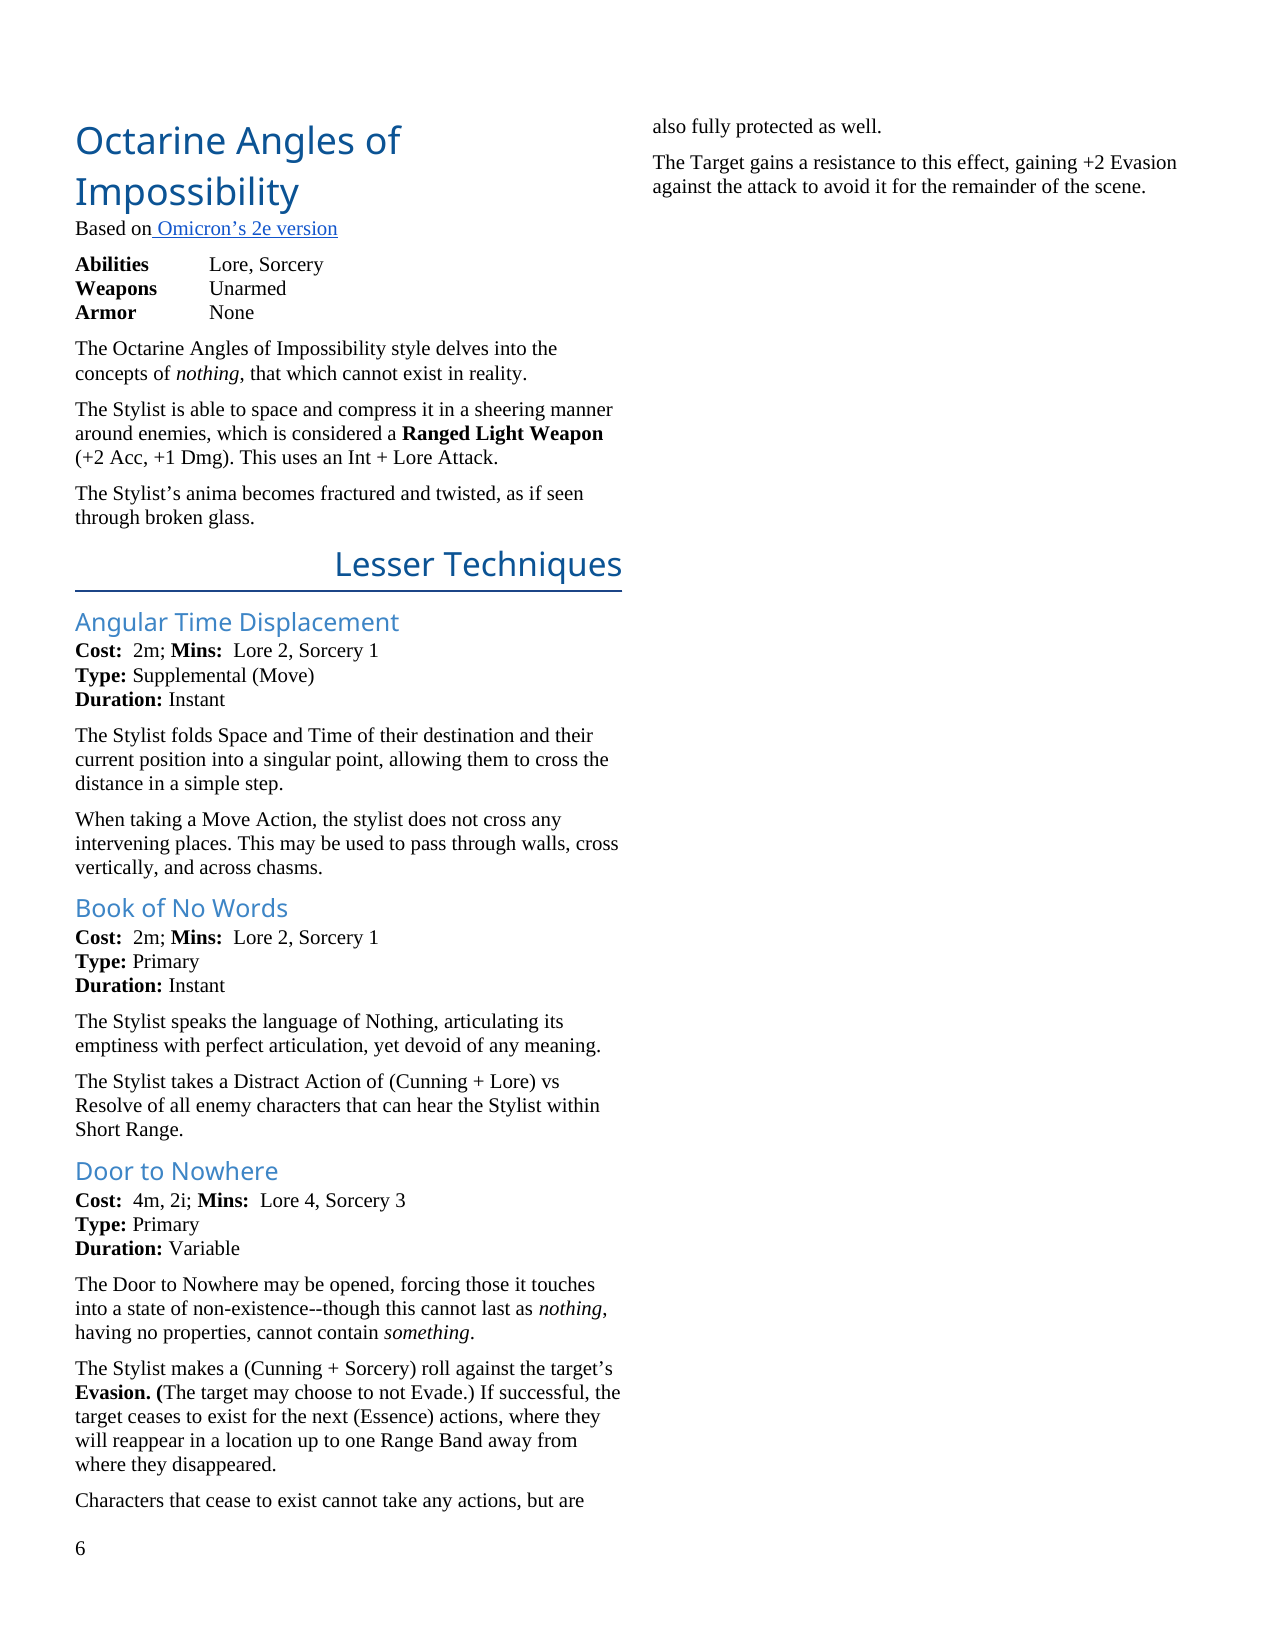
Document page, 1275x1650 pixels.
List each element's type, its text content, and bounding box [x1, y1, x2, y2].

text Abilities Lore, Sorcery Weapons Unarmed Armor None [75, 252, 622, 324]
text Cost: 2m; Mins: Lore 2, Sorcery 1 Type: Primary Duration: Instant [75, 925, 622, 997]
subtitle Book of No Words [75, 891, 622, 925]
subtitle Door to Nowhere [75, 1153, 622, 1187]
text The Stylist folds Space and Time of their destination and their current position into a singular point, allowing them to cross the distance in a simple step. [75, 723, 622, 795]
text also fully protected as well. [652, 114, 1200, 138]
text The Stylist’s anima becomes fractured and twisted, as if seen through broken glass. [75, 481, 622, 529]
text Cost: 2m; Mins: Lore 2, Sorcery 1 Type: Supplemental (Move) Duration: Instant [75, 638, 622, 711]
text The Stylist is able to space and compress it in a sheering manner around enemies, which is considered a Ranged Light Weapon (+2 Acc, +1 Dmg). This uses an Int + Lore Attack. [75, 396, 622, 469]
text The Stylist speaks the language of Nothing, articulating its emptiness with perfect articulation, yet devoid of any meaning. [75, 1009, 622, 1057]
text Characters that cease to exist cannot take any actions, but are [75, 1488, 622, 1512]
text Cost: 4m, 2i; Mins: Lore 4, Sorcery 3 Type: Primary Duration: Variable [75, 1187, 622, 1260]
subtitle Angular Time Displacement [75, 604, 622, 638]
subtitle Lesser Techniques [75, 541, 622, 590]
text Based on Omicron’s 2e version [75, 216, 622, 240]
text The Octarine Angles of Impossibility style delves into the concepts of nothing, that which cannot exist in reality. [75, 336, 622, 384]
text When taking a Move Action, the stylist does not cross any intervening places. This may be used to pass through walls, cross vertically, and across chasms. [75, 807, 622, 879]
text The Stylist takes a Distract Action of (Cunning + Lore) vs Resolve of all enemy characters that can hear the Stylist within Short Range. [75, 1069, 622, 1141]
text The Door to Nowhere may be opened, forcing those it touches into a state of non-existence--though this cannot last as nothing, having no properties, cannot contain something. [75, 1272, 622, 1344]
subtitle Octarine Angles of Impossibility [75, 114, 622, 216]
text The Target gains a resistance to this effect, gaining +2 Evasion against the attack to avoid it for the remainder of the scene. [652, 150, 1200, 198]
text The Stylist makes a (Cunning + Sorcery) roll against the target’s Evasion. (The target may choose to not Evade.) If successful, the target ceases to exist for the next (Essence) actions, where they will reappear in a location up to one Range Band away from where they disappeared. [75, 1356, 622, 1476]
